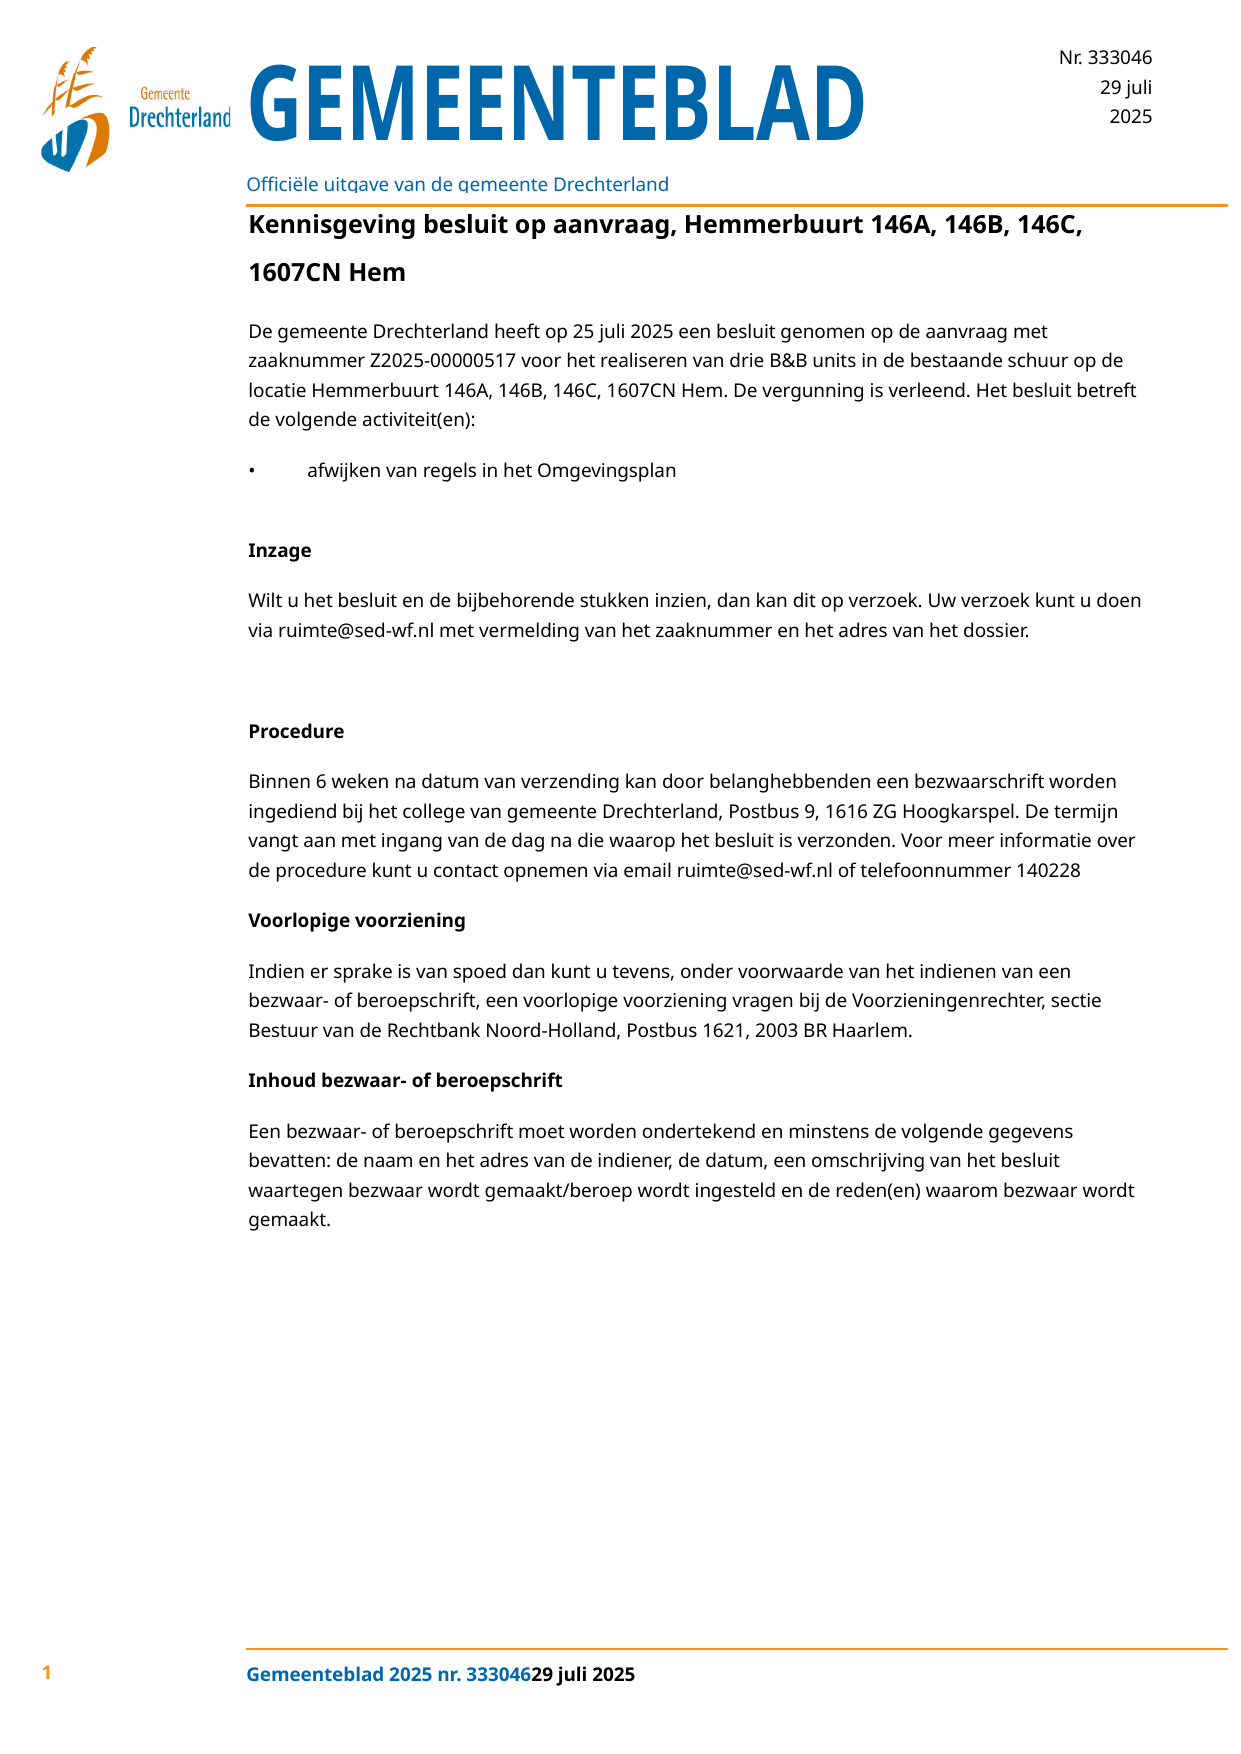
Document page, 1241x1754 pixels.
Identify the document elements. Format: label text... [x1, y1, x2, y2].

text Voorlopige voorziening [248, 907, 1152, 933]
text Een bezwaar- of beroepschrift moet worden ondertekend en minstens de volgende gegevens bevatten: de naam en het adres van de indiener, de datum, een omschrijving van het besluit waartegen bezwaar wordt gemaakt/beroep wordt ingesteld en de reden(en) waarom bezwaar wordt gemaakt. [248, 1118, 1152, 1232]
picture [226, 115, 231, 124]
text Wilt u het besluit en de bijbehorende stukken inzien, dan kan dit op verzoek. Uw verzoek kunt u doen via ruimte@sed-wf.nl met vermelding van het zaaknummer en het adres van het dossier. [248, 587, 1152, 643]
text De gemeente Drechterland heeft op 25 juli 2025 een besluit genomen op de aanvraag met zaaknummer Z2025-00000517 voor het realiseren van drie B&B units in de bestaande schuur op de locatie Hemmerbuurt 146A, 146B, 146C, 1607CN Hem. De vergunning is verleend. Het besluit betreft de volgende activiteit(en): [248, 318, 1152, 432]
text Kennisgeving besluit op aanvraag, Hemmerbuurt 146A, 146B, 146C, 1607CN Hem [248, 207, 1152, 288]
picture [41, 158, 64, 172]
text Binnen 6 weken na datum van verzending kan door belanghebbenden een bezwaarschrift worden ingediend bij het college van gemeente Drechterland, Postbus 9, 1616 ZG Hoogkarspel. De termijn vangt aan met ingang van de dag na die waarop het besluit is verzonden. Voor meer informatie over de procedure kunt u contact opnemen via email ruimte@sed-wf.nl of telefoonnummer 140228 [248, 768, 1152, 883]
list afwijken van regels in het Omgevingsplan [248, 457, 1152, 483]
text Procedure [248, 718, 1152, 744]
picture [41, 47, 231, 172]
text Indien er sprake is van spoed dan kunt u tevens, onder voorwaarde van het indienen van een bezwaar- of beroepschrift, een voorlopige voorziening vragen bij de Voorzieningenrechter, sectie Bestuur van de Rechtbank Noord-Holland, Postbus 1621, 2003 BR Haarlem. [248, 958, 1152, 1043]
text Inhoud bezwaar- of beroepschrift [248, 1067, 1152, 1093]
text Inzage [248, 537, 1152, 563]
